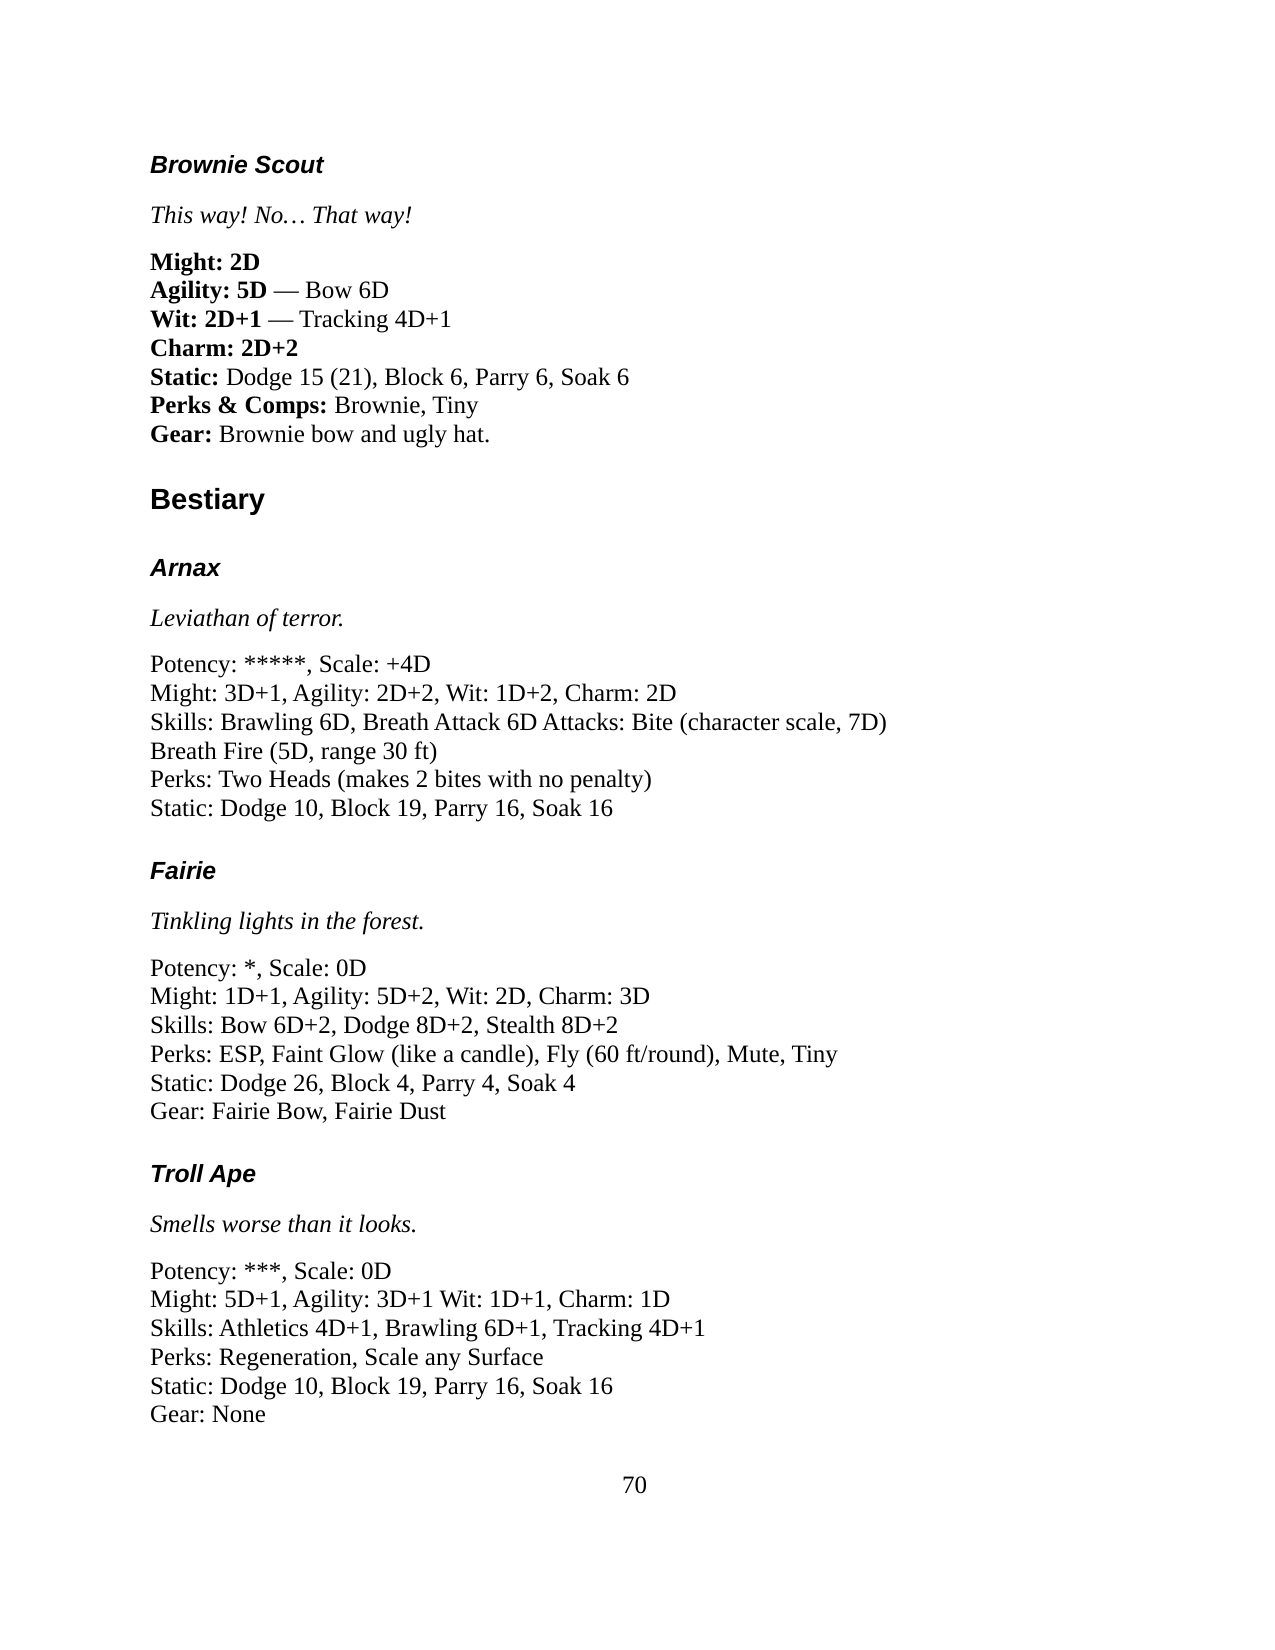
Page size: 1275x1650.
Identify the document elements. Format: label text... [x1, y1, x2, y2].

subtitle Brownie Scout [150, 150, 1125, 178]
text This way! No… That way! [150, 200, 1125, 229]
text Potency: *****, Scale: +4D Might: 3D+1, Agility: 2D+2, Wit: 1D+2, Charm: 2D Skills: Brawling 6D, Breath Attack 6D Attacks: Bite (character scale, 7D) Breath Fire (5D, range 30 ft) Perks: Two Heads (makes 2 bites with no penalty) Static: Dodge 10, Block 19, Parry 16, Soak 16 [150, 649, 1125, 822]
text Might: 2D Agility: 5D — Bow 6D Wit: 2D+1 — Tracking 4D+1 Charm: 2D+2 Static: Dodge 15 (21), Block 6, Parry 6, Soak 6 Perks & Comps: Brownie, Tiny Gear: Brownie bow and ugly hat. [150, 247, 1125, 448]
subtitle Arnax [150, 553, 1125, 581]
text Smells worse than it looks. [150, 1209, 1125, 1238]
text Tinkling lights in the forest. [150, 906, 1125, 935]
subtitle Fairie [150, 856, 1125, 884]
text Leviathan of terror. [150, 603, 1125, 632]
text Potency: ***, Scale: 0D Might: 5D+1, Agility: 3D+1 Wit: 1D+1, Charm: 1D Skills: Athletics 4D+1, Brawling 6D+1, Tracking 4D+1 Perks: Regeneration, Scale any Surface Static: Dodge 10, Block 19, Parry 16, Soak 16 Gear: None [150, 1256, 1125, 1428]
subtitle Troll Ape [150, 1159, 1125, 1188]
subtitle Bestiary [150, 482, 1125, 515]
text Potency: *, Scale: 0D Might: 1D+1, Agility: 5D+2, Wit: 2D, Charm: 3D Skills: Bow 6D+2, Dodge 8D+2, Stealth 8D+2 Perks: ESP, Faint Glow (like a candle), Fly (60 ft/round), Mute, Tiny Static: Dodge 26, Block 4, Parry 4, Soak 4 Gear: Fairie Bow, Fairie Dust [150, 953, 1125, 1125]
